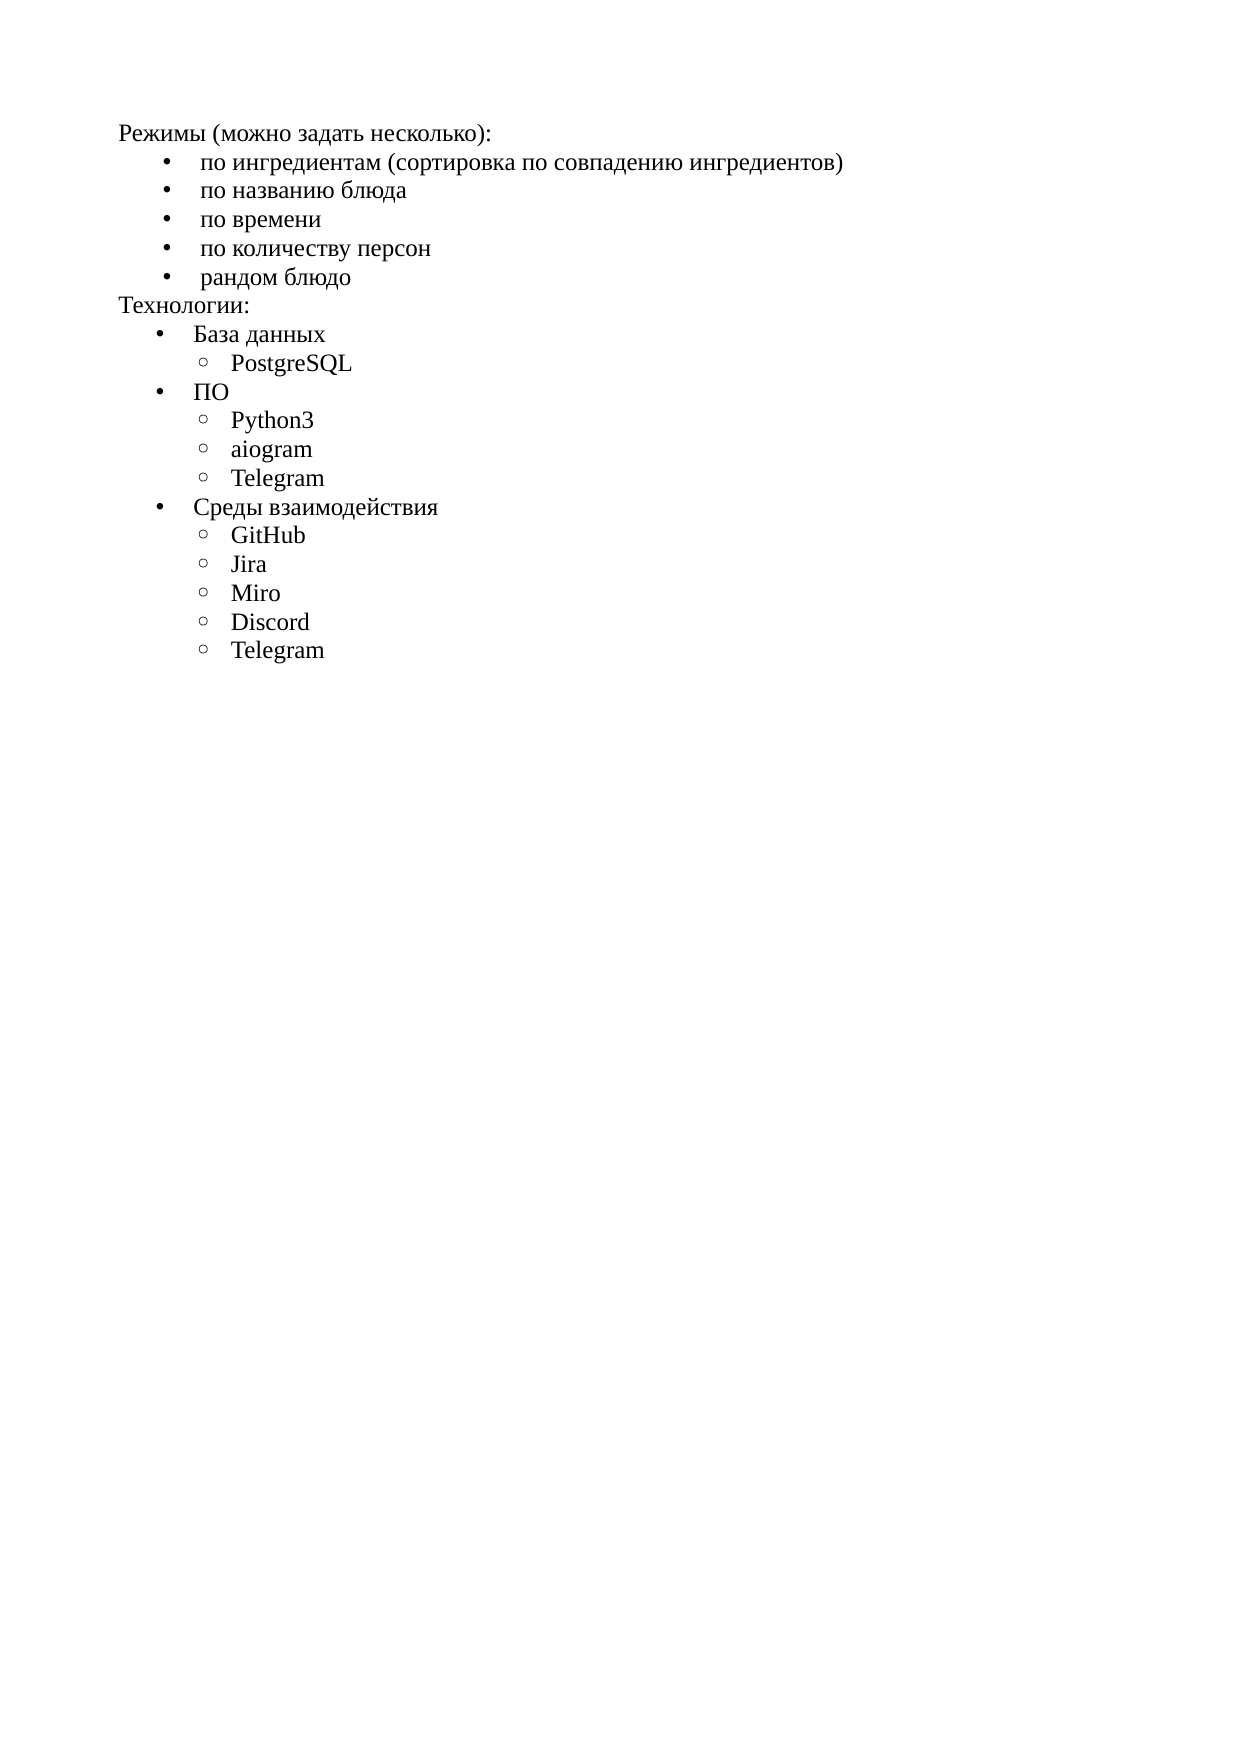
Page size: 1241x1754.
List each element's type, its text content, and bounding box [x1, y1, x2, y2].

list База данных [156, 319, 1122, 348]
list PostgreSQL [193, 348, 1122, 377]
list Среды взаимодействия [156, 492, 1122, 521]
text Режимы (можно задать несколько): [118, 118, 1122, 147]
list рандом блюдо [163, 262, 1122, 291]
list по названию блюда [163, 176, 1122, 204]
list Telegram [193, 463, 1122, 492]
list по времени [163, 204, 1122, 233]
text Технологии: [118, 291, 1122, 319]
list Jira [193, 549, 1122, 578]
list aiogram [193, 434, 1122, 463]
list ПО [156, 377, 1122, 406]
list по ингредиентам (сортировка по совпадению ингредиентов) [163, 147, 1122, 176]
list Miro [193, 578, 1122, 607]
list по количеству персон [163, 233, 1122, 262]
list Python3 [193, 406, 1122, 434]
list Discord [193, 607, 1122, 636]
list Telegram [193, 636, 1122, 664]
list GitHub [193, 521, 1122, 549]
